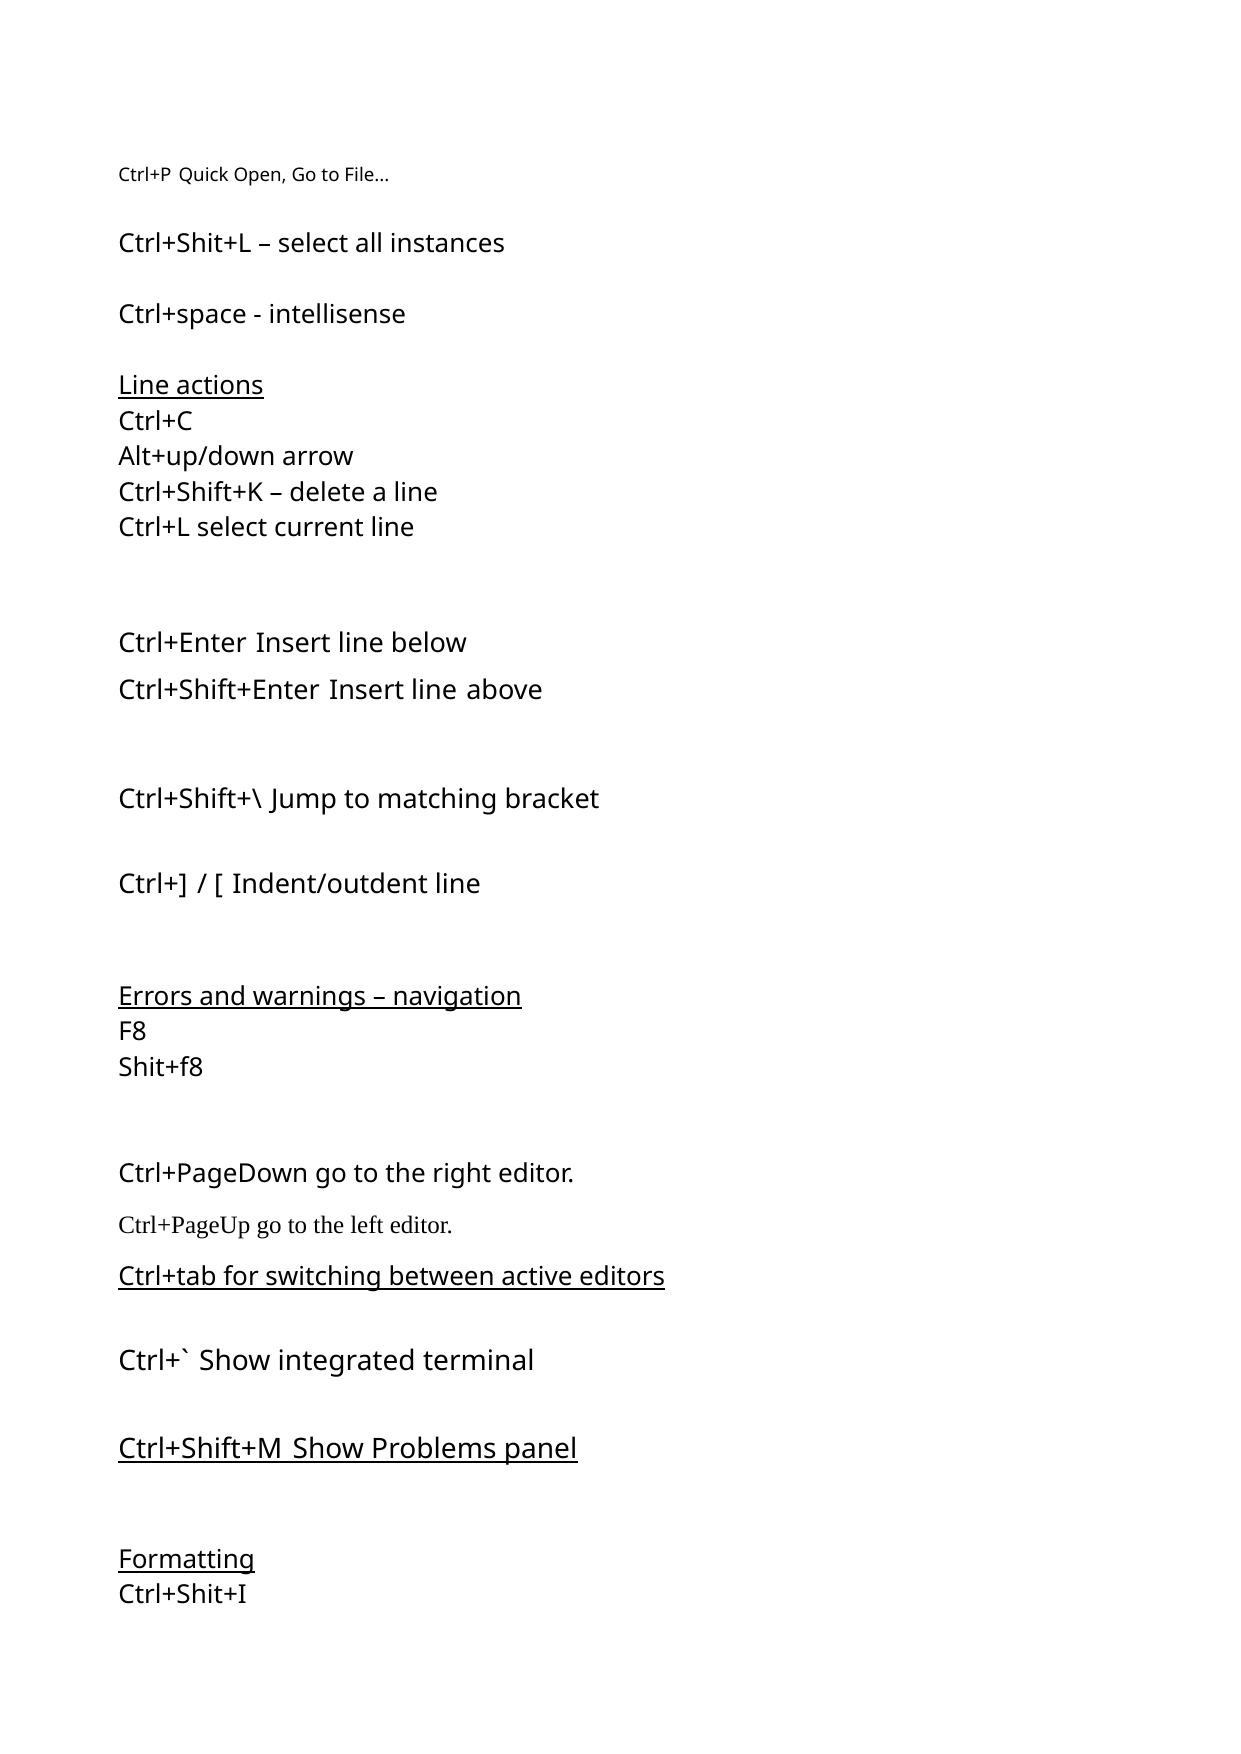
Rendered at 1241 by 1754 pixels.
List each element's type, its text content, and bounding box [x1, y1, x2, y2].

text Alt+up/down arrow [118, 438, 1122, 473]
text Ctrl+Enter Insert line below Ctrl+Shift+Enter Insert line above [118, 615, 1122, 709]
text Ctrl+L select current line [118, 509, 1122, 544]
text Ctrl+Shift+K – delete a line [118, 473, 1122, 509]
text Ctrl+tab for switching between active editors [118, 1258, 1122, 1293]
text Ctrl+Shit+I [118, 1576, 1122, 1612]
text Errors and warnings – navigation [118, 977, 1122, 1013]
text Ctrl+Shift+\ Jump to matching bracket [118, 772, 1122, 818]
text Ctrl+] / [ Indent/outdent line [118, 855, 1122, 904]
text Formatting [118, 1541, 1122, 1576]
text Ctrl+Shift+M Show Problems panel [118, 1417, 1122, 1469]
text Ctrl+P Quick Open, Go to File... [118, 154, 1122, 189]
text Ctrl+PageDown go to the right editor. [118, 1155, 1122, 1191]
text Shit+f8 [118, 1048, 1122, 1084]
text Ctrl+Shit+L – select all instances [118, 225, 1122, 260]
text Ctrl+PageUp go to the left editor. [118, 1210, 1122, 1239]
text Ctrl+space - intellisense [118, 296, 1122, 331]
text F8 [118, 1013, 1122, 1048]
text Ctrl+` Show integrated terminal [118, 1329, 1122, 1382]
text Line actions [118, 367, 1122, 402]
text Ctrl+C [118, 402, 1122, 438]
